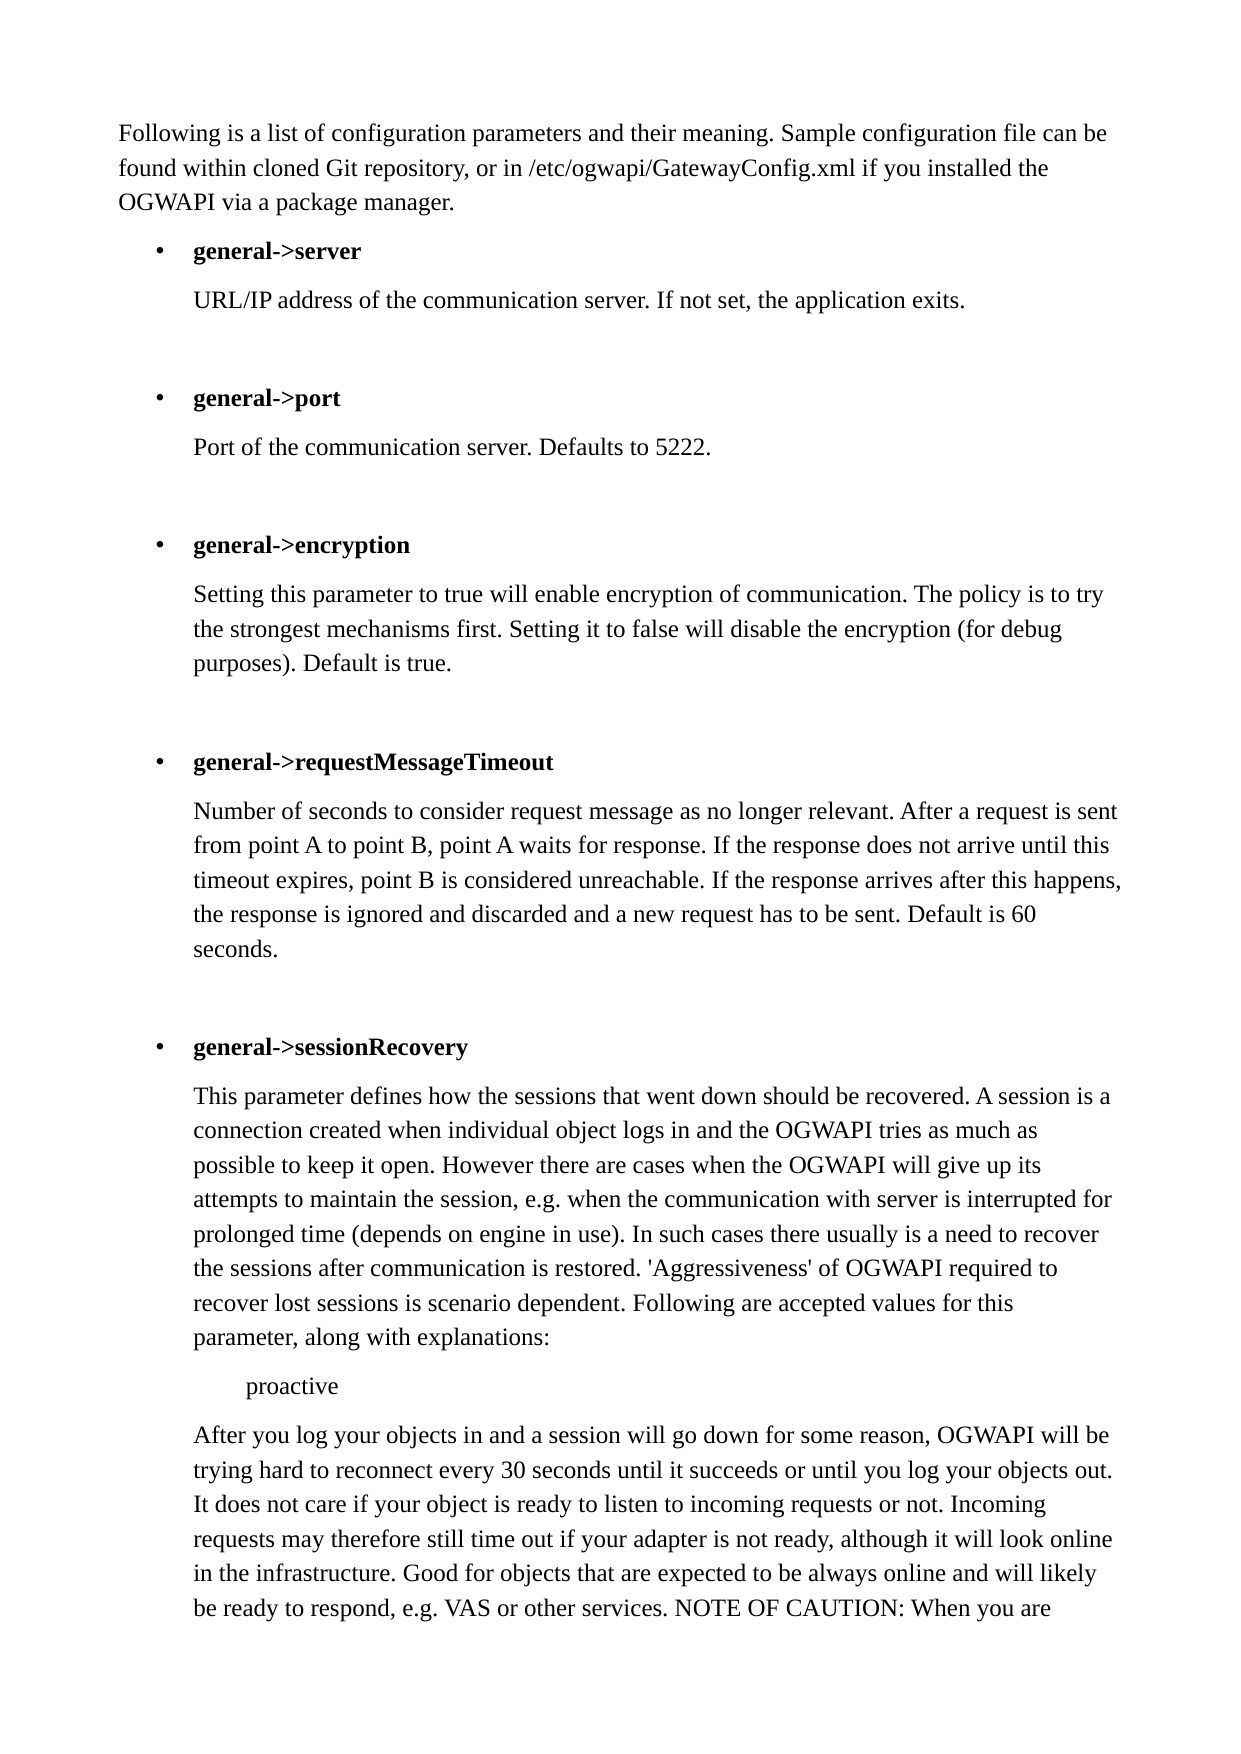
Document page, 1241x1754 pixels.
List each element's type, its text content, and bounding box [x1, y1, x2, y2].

list Setting this parameter to true will enable encryption of communication. The policy is to try the strongest mechanisms first. Setting it to false will disable the encryption (for debug purposes). Default is true. [156, 579, 1122, 677]
list After you log your objects in and a session will go down for some reason, OGWAPI will be trying hard to reconnect every 30 seconds until it succeeds or until you log your objects out. It does not care if your object is ready to listen to incoming requests or not. Incoming requests may therefore still time out if your adapter is not ready, although it will look online in the infrastructure. Good for objects that are expected to be always online and will likely be ready to respond, e.g. VAS or other services. NOTE OF CAUTION: When you are [156, 1420, 1122, 1621]
list general->encryption [156, 531, 1122, 559]
list general->sessionRecovery [156, 1032, 1122, 1061]
list Port of the communication server. Defaults to 5222. [156, 432, 1122, 461]
list general->port [156, 383, 1122, 412]
list URL/IP address of the communication server. If not set, the application exits. [156, 285, 1122, 314]
text Following is a list of configuration parameters and their meaning. Sample configuration file can be found within cloned Git repository, or in /etc/ogwapi/GatewayConfig.xml if you installed the OGWAPI via a package manager. [118, 118, 1122, 216]
list proactive [156, 1371, 1122, 1400]
list general->requestMessageTimeout [156, 747, 1122, 775]
list Number of seconds to consider request message as no longer relevant. After a request is sent from point A to point B, point A waits for response. If the response does not arrive until this timeout expires, point B is considered unreachable. If the response arrives after this happens, the response is ignored and discarded and a new request has to be sent. Default is 60 seconds. [156, 796, 1122, 962]
list general->server [156, 236, 1122, 265]
list This parameter defines how the sessions that went down should be recovered. A session is a connection created when individual object logs in and the OGWAPI tries as much as possible to keep it open. However there are cases when the OGWAPI will give up its attempts to maintain the session, e.g. when the communication with server is interrupted for prolonged time (depends on engine in use). In such cases there usually is a need to recover the sessions after communication is restored. 'Aggressiveness' of OGWAPI required to recover lost sessions is scenario dependent. Following are accepted values for this parameter, along with explanations: [156, 1081, 1122, 1351]
